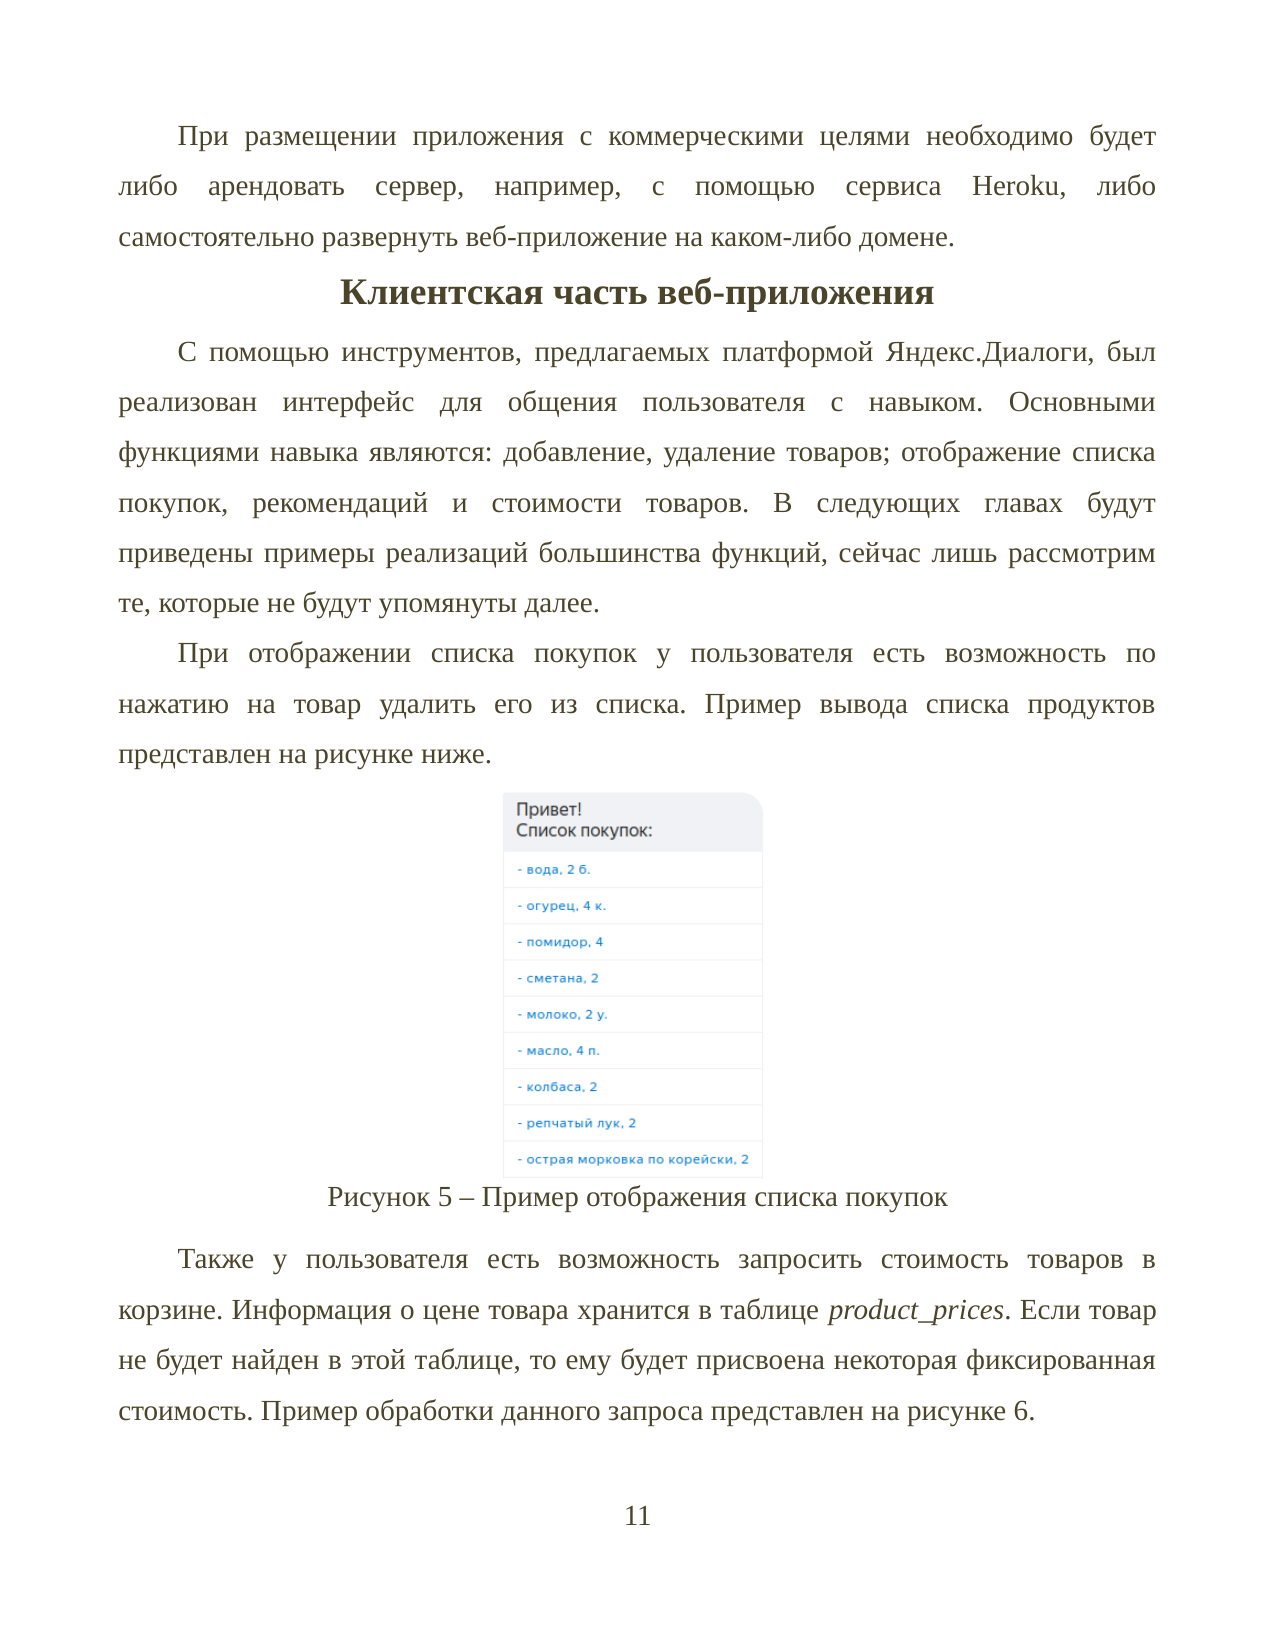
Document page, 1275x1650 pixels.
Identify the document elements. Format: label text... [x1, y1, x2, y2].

text При размещении приложения с коммерческими целями необходимо будет либо арендовать сервер, например, с помощью сервиса Heroku, либо самостоятельно развернуть веб-приложение на каком-либо домене. [118, 118, 1157, 252]
text С помощью инструментов, предлагаемых платформой Яндекс.Диалоги, был реализован интерфейс для общения пользователя с навыком. Основными функциями навыка являются: добавление, удаление товаров; отображение списка покупок, рекомендаций и стоимости товаров. В следующих главах будут приведены примеры реализаций большинства функций, сейчас лишь рассмотрим те, которые не будут упомянуты далее. [118, 334, 1157, 619]
subtitle Клиентская часть веб-приложения [118, 269, 1157, 312]
picture [492, 786, 783, 1179]
subtitle Рисунок 5 – Пример отображения списка покупок [118, 1179, 1157, 1212]
text При отображении списка покупок у пользователя есть возможность по нажатию на товар удалить его из списка. Пример вывода списка продуктов представлен на рисунке ниже. [118, 636, 1157, 770]
text Также у пользователя есть возможность запросить стоимость товаров в корзине. Информация о цене товара хранится в таблице product_prices. Если товар не будет найден в этой таблице, то ему будет присвоена некоторая фиксированная стоимость. Пример обработки данного запроса представлен на рисунке 6. [118, 1242, 1157, 1426]
